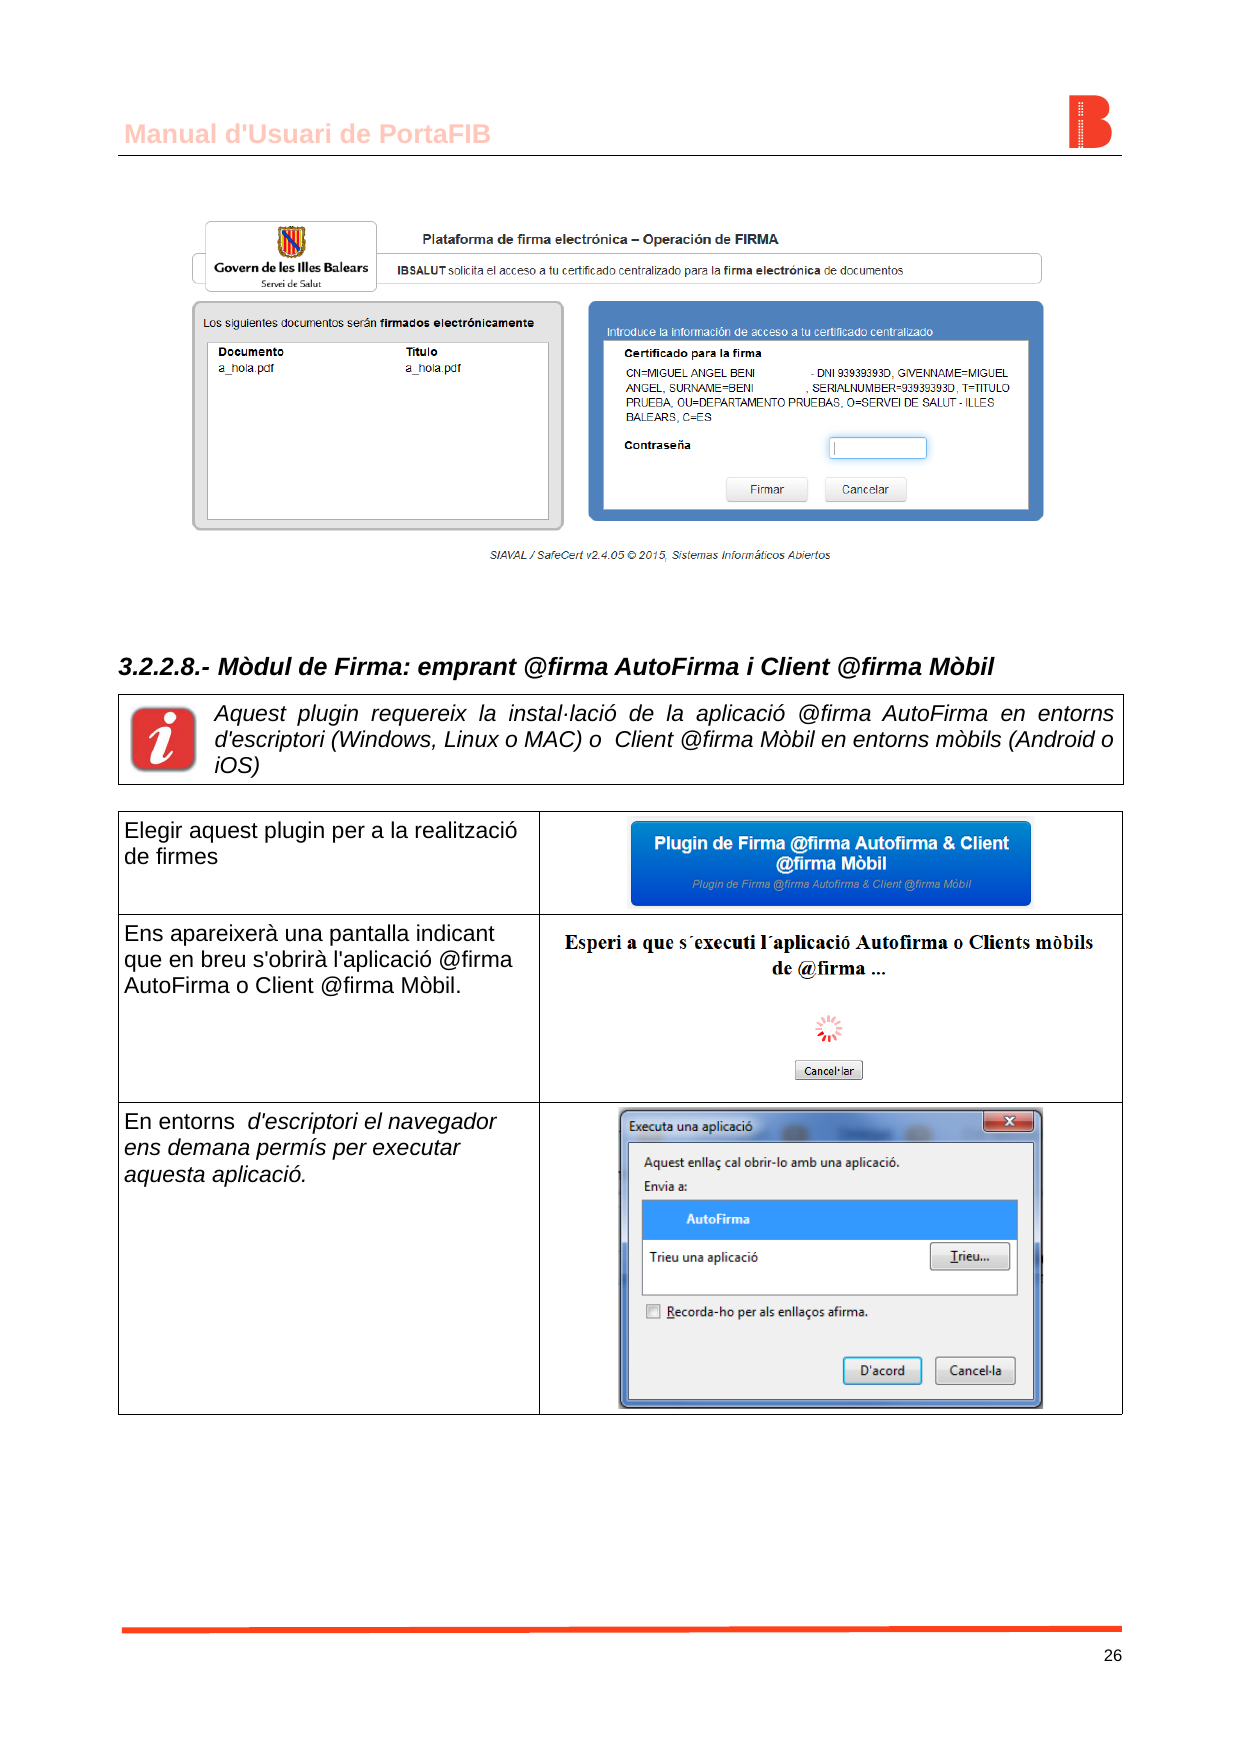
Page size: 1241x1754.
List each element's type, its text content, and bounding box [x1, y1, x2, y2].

subtitle Mòdul de Firma: emprant @firma AutoFirma i Client @firma Mòbil [118, 652, 1122, 681]
picture [618, 1107, 1044, 1409]
picture [1063, 94, 1117, 150]
picture [187, 215, 1053, 576]
table_cell [540, 915, 1122, 1102]
picture [627, 816, 1035, 909]
table_header Elegir aquest plugin per a la realització de firmes [119, 812, 539, 914]
picture [129, 705, 198, 773]
table_cell [540, 1103, 1122, 1414]
table_header Aquest plugin requereix la instal·lació de la aplicació @firma AutoFirma en entorns d'escriptori (Windows, Linux o MAC) o Client @firma Mòbil en entorns mòbils (Android o iOS) [209, 695, 1123, 784]
table_header [119, 695, 209, 784]
table_cell Ens apareixerà una pantalla indicant que en breu s'obrirà l'aplicació @firma AutoFirma o Client @firma Mòbil. [119, 915, 539, 1102]
table_cell En entorns d'escriptori el navegador ens demana permís per executar aquesta aplicació. [119, 1103, 539, 1414]
table_header [540, 812, 1122, 914]
picture [555, 919, 1107, 1097]
